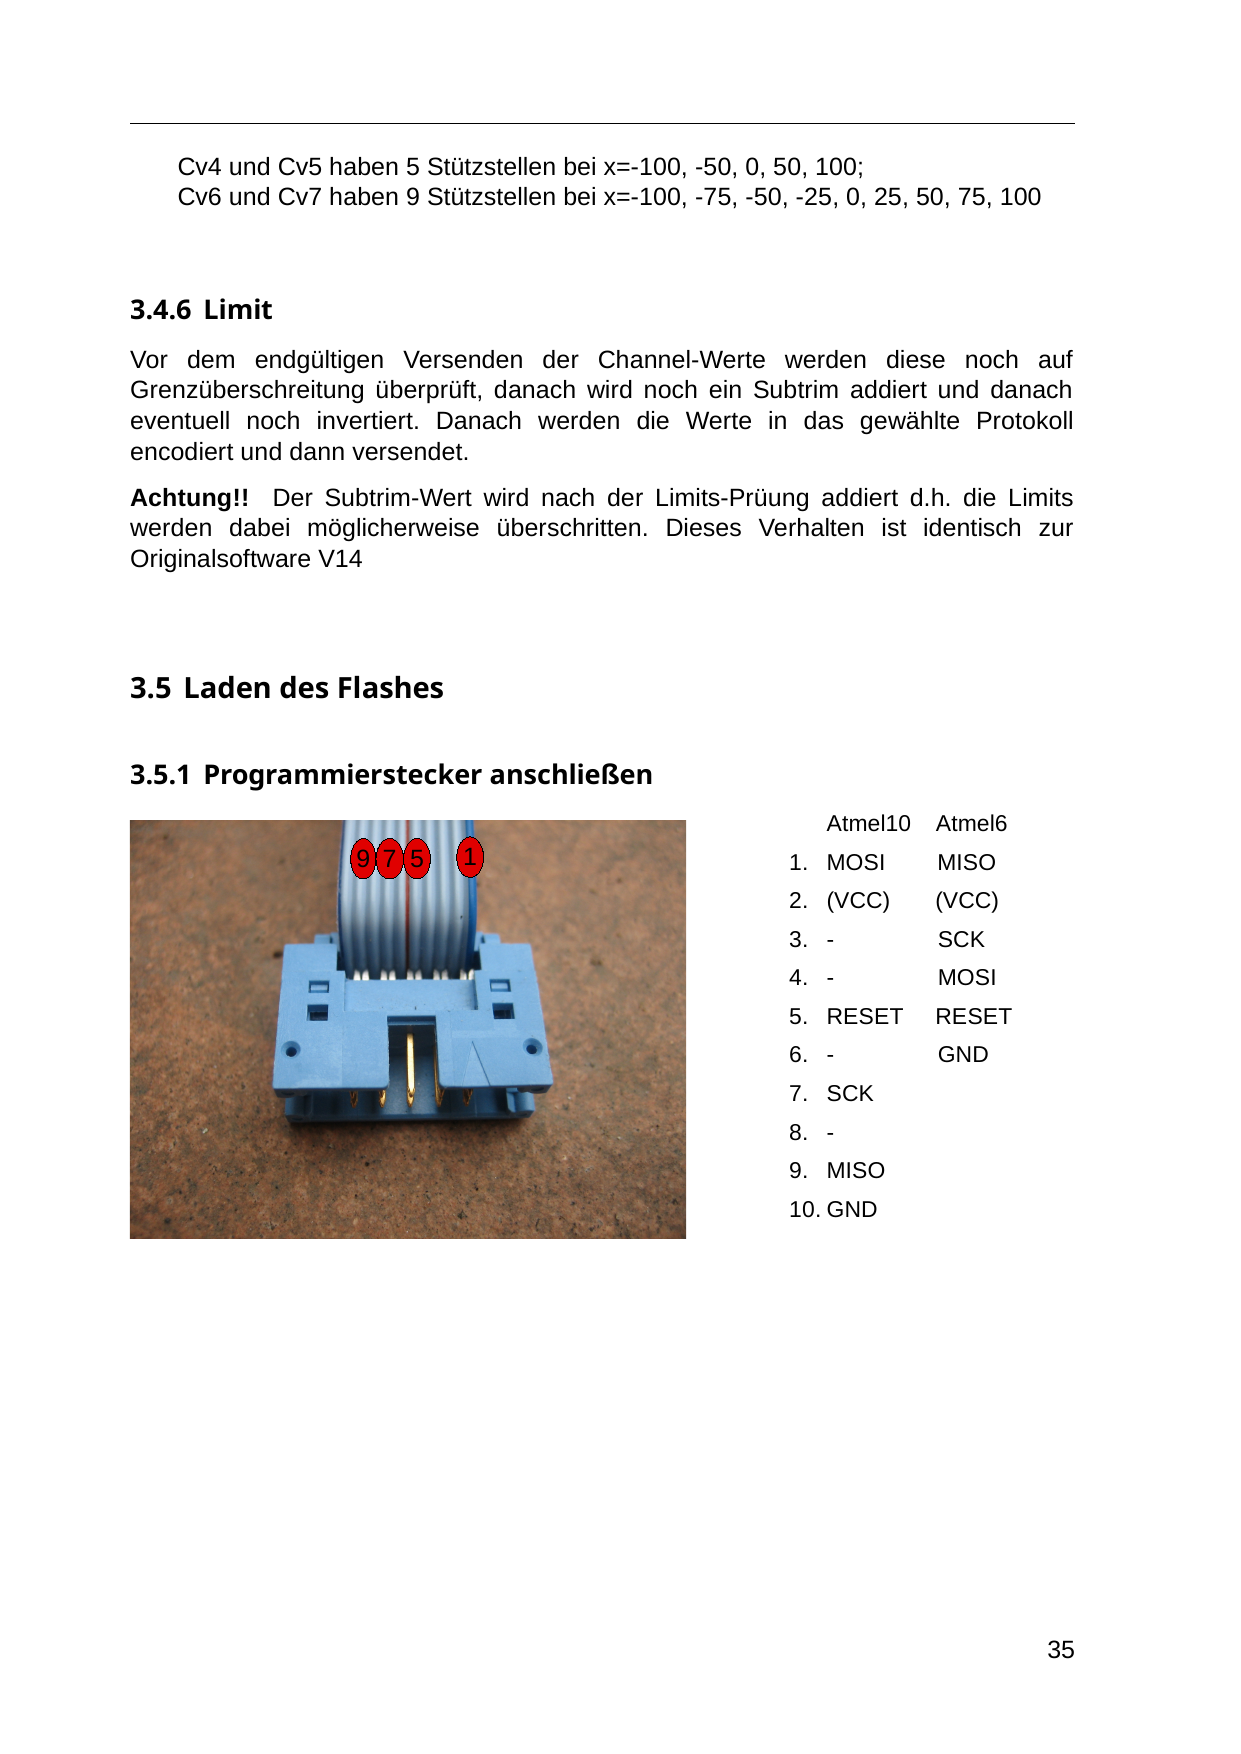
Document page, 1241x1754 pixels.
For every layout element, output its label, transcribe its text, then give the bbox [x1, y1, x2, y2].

subtitle Laden des Flashes [130, 667, 1075, 707]
list Cv4 und Cv5 haben 5 Stützstellen bei x=-100, -50, 0, 50, 100; Cv6 und Cv7 haben 9 Stützstellen bei x=-100, -75, -50, -25, 0, 25, 50, 75, 100 [153, 152, 1075, 211]
table_header [130, 811, 722, 1264]
subtitle Programmierstecker anschließen [130, 755, 1075, 792]
table_header Atmel10 Atmel6 MOSI MISO (VCC) (VCC) - SCK - MOSI RESET RESET - GND SCK - MISO GND [722, 811, 1075, 1264]
text Achtung!! Der Subtrim-Wert wird nach der Limits-Prüung addiert d.h. die Limits werden dabei möglicherweise überschritten. Dieses Verhalten ist identisch zur Originalsoftware V14 [130, 484, 1075, 573]
picture [129, 820, 687, 1239]
subtitle Limit [130, 290, 1075, 327]
text Vor dem endgültigen Versenden der Channel-Werte werden diese noch auf Grenzüberschreitung überprüft, danach wird noch ein Subtrim addiert und danach eventuell noch invertiert. Danach werden die Werte in das gewählte Protokoll encodiert und dann versendet. [130, 346, 1075, 466]
